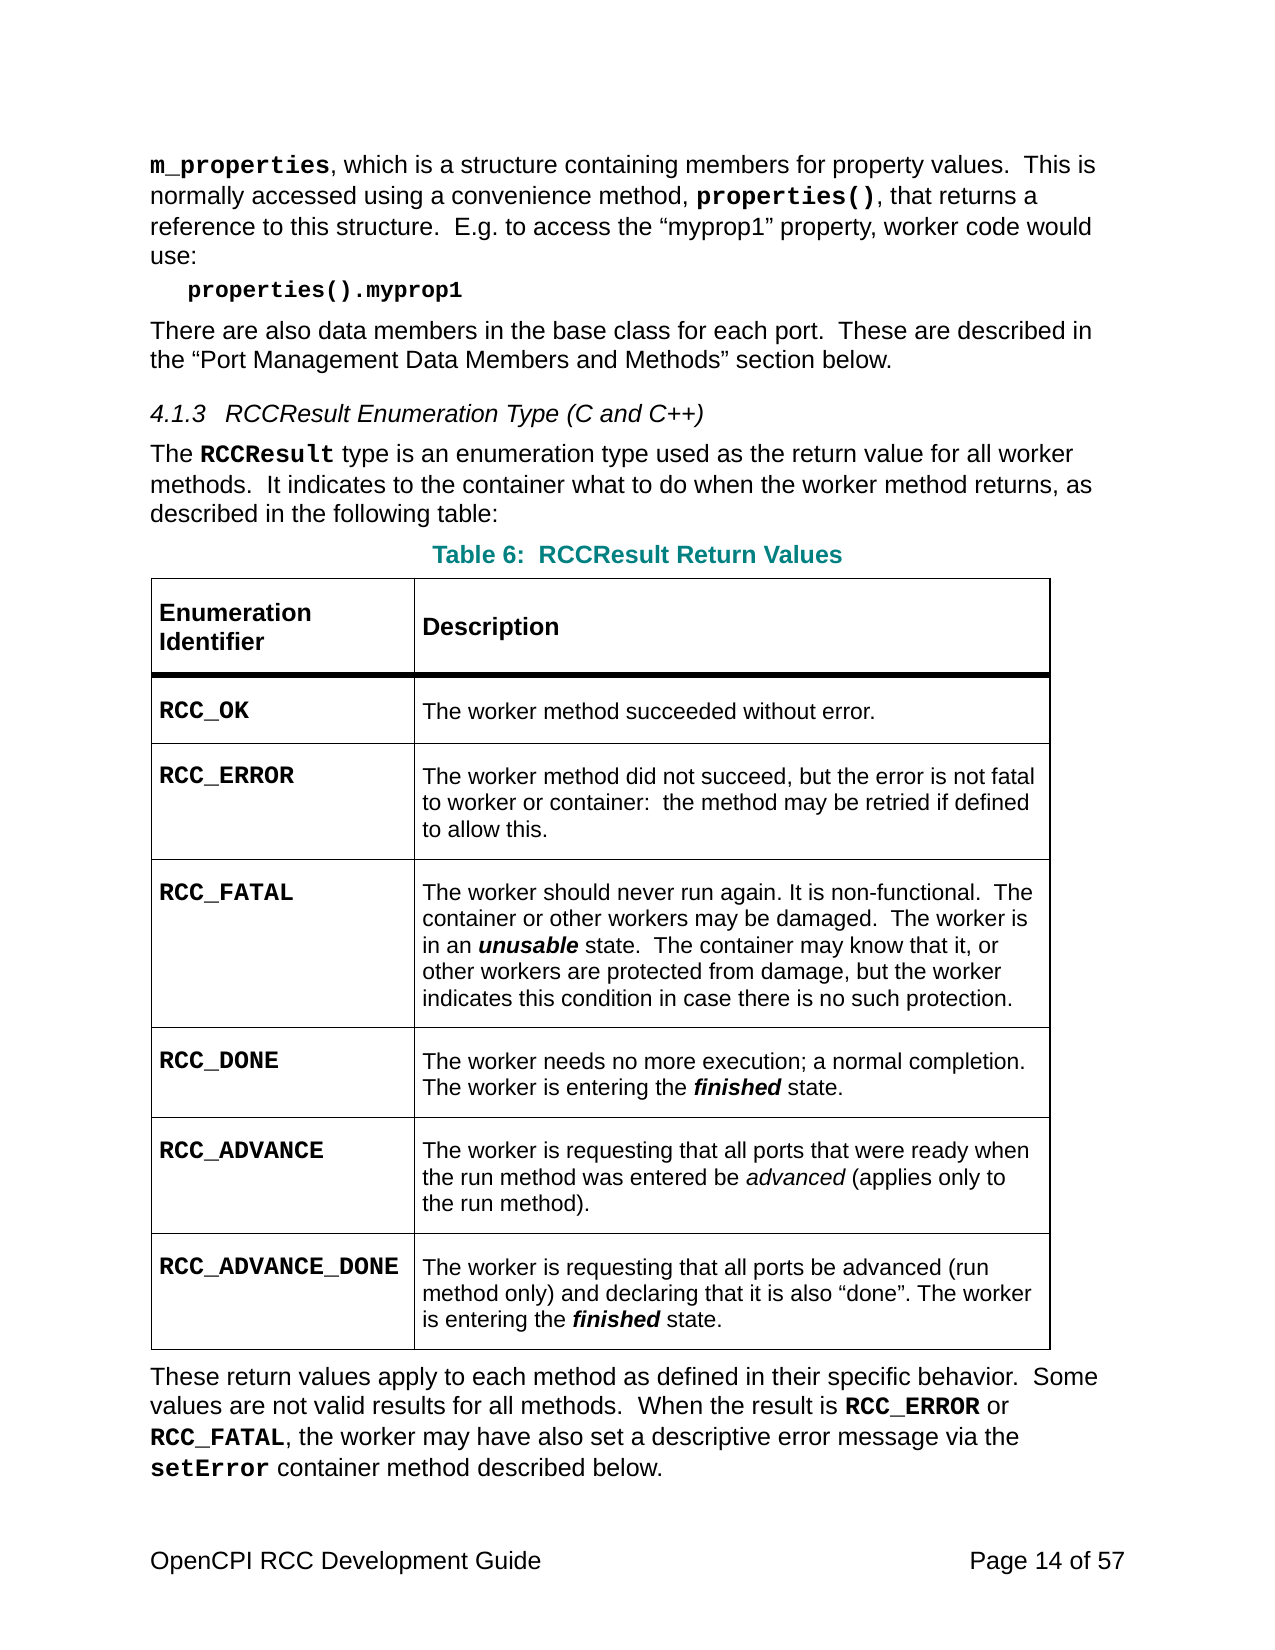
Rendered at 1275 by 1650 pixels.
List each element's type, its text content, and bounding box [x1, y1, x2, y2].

table_cell RCC_FATAL [152, 860, 414, 1027]
text The RCCResult type is an enumeration type used as the return value for all worker methods. It indicates to the container what to do when the worker method returns, as described in the following table: [150, 439, 1125, 528]
table_cell The worker method succeeded without error. [415, 678, 1049, 742]
table_cell RCC_OK [152, 678, 414, 742]
text These return values apply to each method as defined in their specific behavior. Some values are not valid results for all methods. When the result is RCC_ERROR or RCC_FATAL, the worker may have also set a descriptive error message via the setError container method described below. [150, 1362, 1125, 1484]
table_header Description [415, 579, 1049, 672]
table_cell RCC_DONE [152, 1028, 414, 1117]
table_cell RCC_ADVANCE_DONE [152, 1234, 414, 1349]
text properties().myprop1 [187, 278, 1125, 304]
table_header Enumeration Identifier [152, 579, 414, 672]
table_cell The worker is requesting that all ports be advanced (run method only) and declaring that it is also “done”. The worker is entering the finished state. [415, 1234, 1049, 1349]
table_cell The worker method did not succeed, but the error is not fatal to worker or container: the method may be retried if defined to allow this. [415, 744, 1049, 858]
table_cell RCC_ERROR [152, 744, 414, 858]
text Table 6: RCCResult Return Values [150, 540, 1125, 569]
table_cell RCC_ADVANCE [152, 1118, 414, 1233]
text m_properties, which is a structure containing members for property values. This is normally accessed using a convenience method, properties(), that returns a reference to this structure. E.g. to access the “myprop1” property, worker code would use: [150, 150, 1125, 269]
text There are also data members in the base class for each port. These are described in the “Port Management Data Members and Methods” section below. [150, 316, 1125, 374]
table_cell The worker needs no more execution; a normal completion. The worker is entering the finished state. [415, 1028, 1049, 1117]
table_cell The worker should never run again. It is non-functional. The container or other workers may be damaged. The worker is in an unusable state. The container may know that it, or other workers are protected from damage, but the worker indicates this condition in case there is no such protection. [415, 860, 1049, 1027]
subtitle RCCResult Enumeration Type (C and C++) [150, 399, 1125, 427]
table_cell The worker is requesting that all ports that were ready when the run method was entered be advanced (applies only to the run method). [415, 1118, 1049, 1233]
